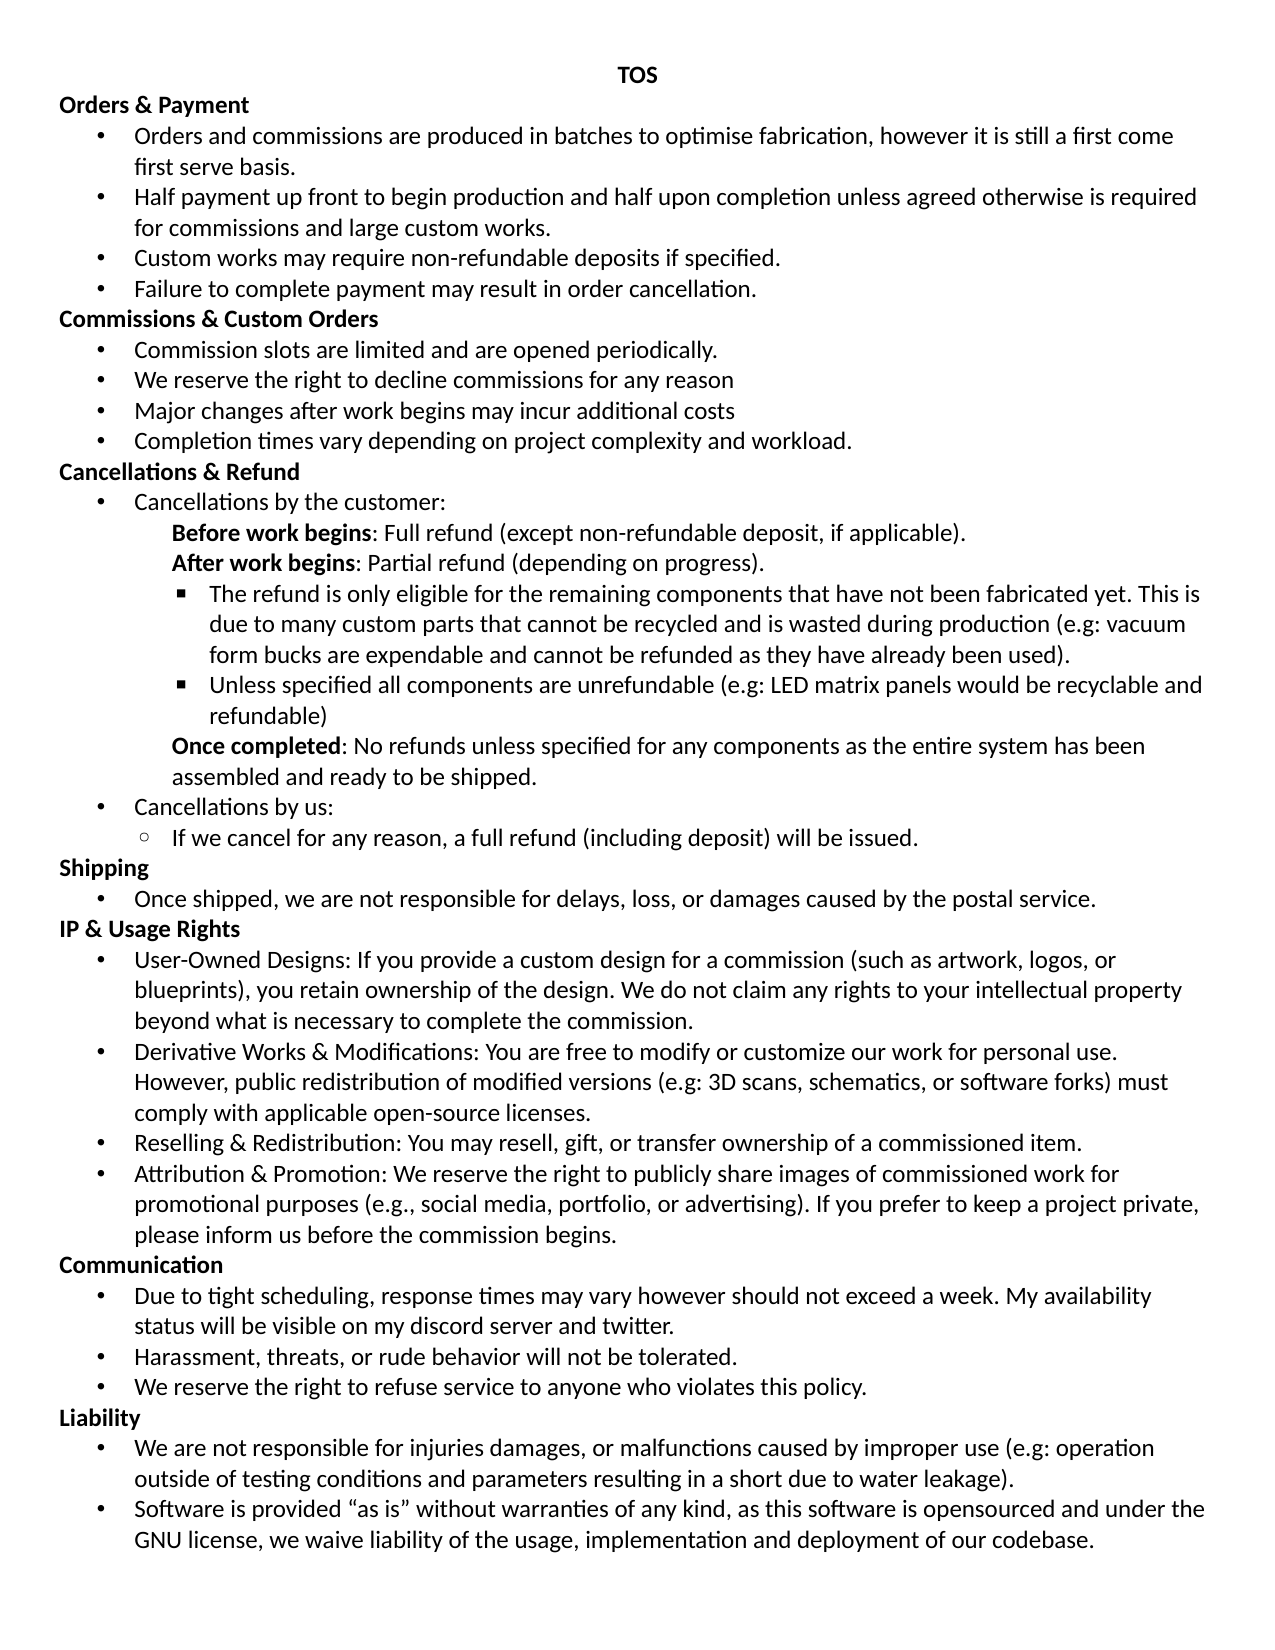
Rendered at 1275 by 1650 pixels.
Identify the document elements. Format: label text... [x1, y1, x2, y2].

list If we cancel for any reason, a full refund (including deposit) will be issued. [134, 822, 1216, 853]
list Custom works may require non-refundable deposits if specified. [97, 242, 1216, 273]
list Reselling & Redistribution: You may resell, gift, or transfer ownership of a commissioned item. [97, 1127, 1216, 1158]
list Due to tight scheduling, response times may vary however should not exceed a week. My availability status will be visible on my discord server and twitter. [97, 1280, 1216, 1341]
list Orders and commissions are produced in batches to optimise fabrication, however it is still a first come first serve basis. [97, 120, 1216, 181]
list After work begins: Partial refund (depending on progress). [134, 547, 1216, 578]
list Harassment, threats, or rude behavior will not be tolerated. [97, 1341, 1216, 1371]
list Completion times vary depending on project complexity and workload. [97, 425, 1216, 456]
list Half payment up front to begin production and half upon completion unless agreed otherwise is required for commissions and large custom works. [97, 181, 1216, 242]
text Liability [59, 1402, 1216, 1432]
list Failure to complete payment may result in order cancellation. [97, 273, 1216, 303]
list Software is provided “as is” without warranties of any kind, as this software is opensourced and under the GNU license, we waive liability of the usage, implementation and deployment of our codebase. [97, 1493, 1216, 1554]
list Once completed: No refunds unless specified for any components as the entire system has been assembled and ready to be shipped. [134, 731, 1216, 792]
text Cancellations & Refund [59, 456, 1216, 486]
list Commission slots are limited and are opened periodically. [97, 334, 1216, 364]
text Communication [59, 1249, 1216, 1280]
list Unless specified all components are unrefundable (e.g: LED matrix panels would be recyclable and refundable) [172, 669, 1216, 731]
list Attribution & Promotion: We reserve the right to publicly share images of commissioned work for promotional purposes (e.g., social media, portfolio, or advertising). If you prefer to keep a project private, please inform us before the commission begins. [97, 1158, 1216, 1249]
list Derivative Works & Modifications: You are free to modify or customize our work for personal use. However, public redistribution of modified versions (e.g: 3D scans, schematics, or software forks) must comply with applicable open-source licenses. [97, 1036, 1216, 1127]
text Commissions & Custom Orders [59, 303, 1216, 334]
list User-Owned Designs: If you provide a custom design for a commission (such as artwork, logos, or blueprints), you retain ownership of the design. We do not claim any rights to your intellectual property beyond what is necessary to complete the commission. [97, 944, 1216, 1036]
list Cancellations by the customer: [97, 486, 1216, 517]
list Cancellations by us: [97, 792, 1216, 822]
text TOS [59, 59, 1216, 89]
list Once shipped, we are not responsible for delays, loss, or damages caused by the postal service. [97, 883, 1216, 914]
list We reserve the right to refuse service to anyone who violates this policy. [97, 1371, 1216, 1402]
list Before work begins: Full refund (except non-refundable deposit, if applicable). [134, 517, 1216, 547]
text IP & Usage Rights [59, 914, 1216, 944]
list Major changes after work begins may incur additional costs [97, 395, 1216, 425]
text Shipping [59, 853, 1216, 883]
list The refund is only eligible for the remaining components that have not been fabricated yet. This is due to many custom parts that cannot be recycled and is wasted during production (e.g: vacuum form bucks are expendable and cannot be refunded as they have already been used). [172, 578, 1216, 669]
list We reserve the right to decline commissions for any reason [97, 364, 1216, 395]
text Orders & Payment [59, 89, 1216, 120]
list We are not responsible for injuries damages, or malfunctions caused by improper use (e.g: operation outside of testing conditions and parameters resulting in a short due to water leakage). [97, 1432, 1216, 1493]
